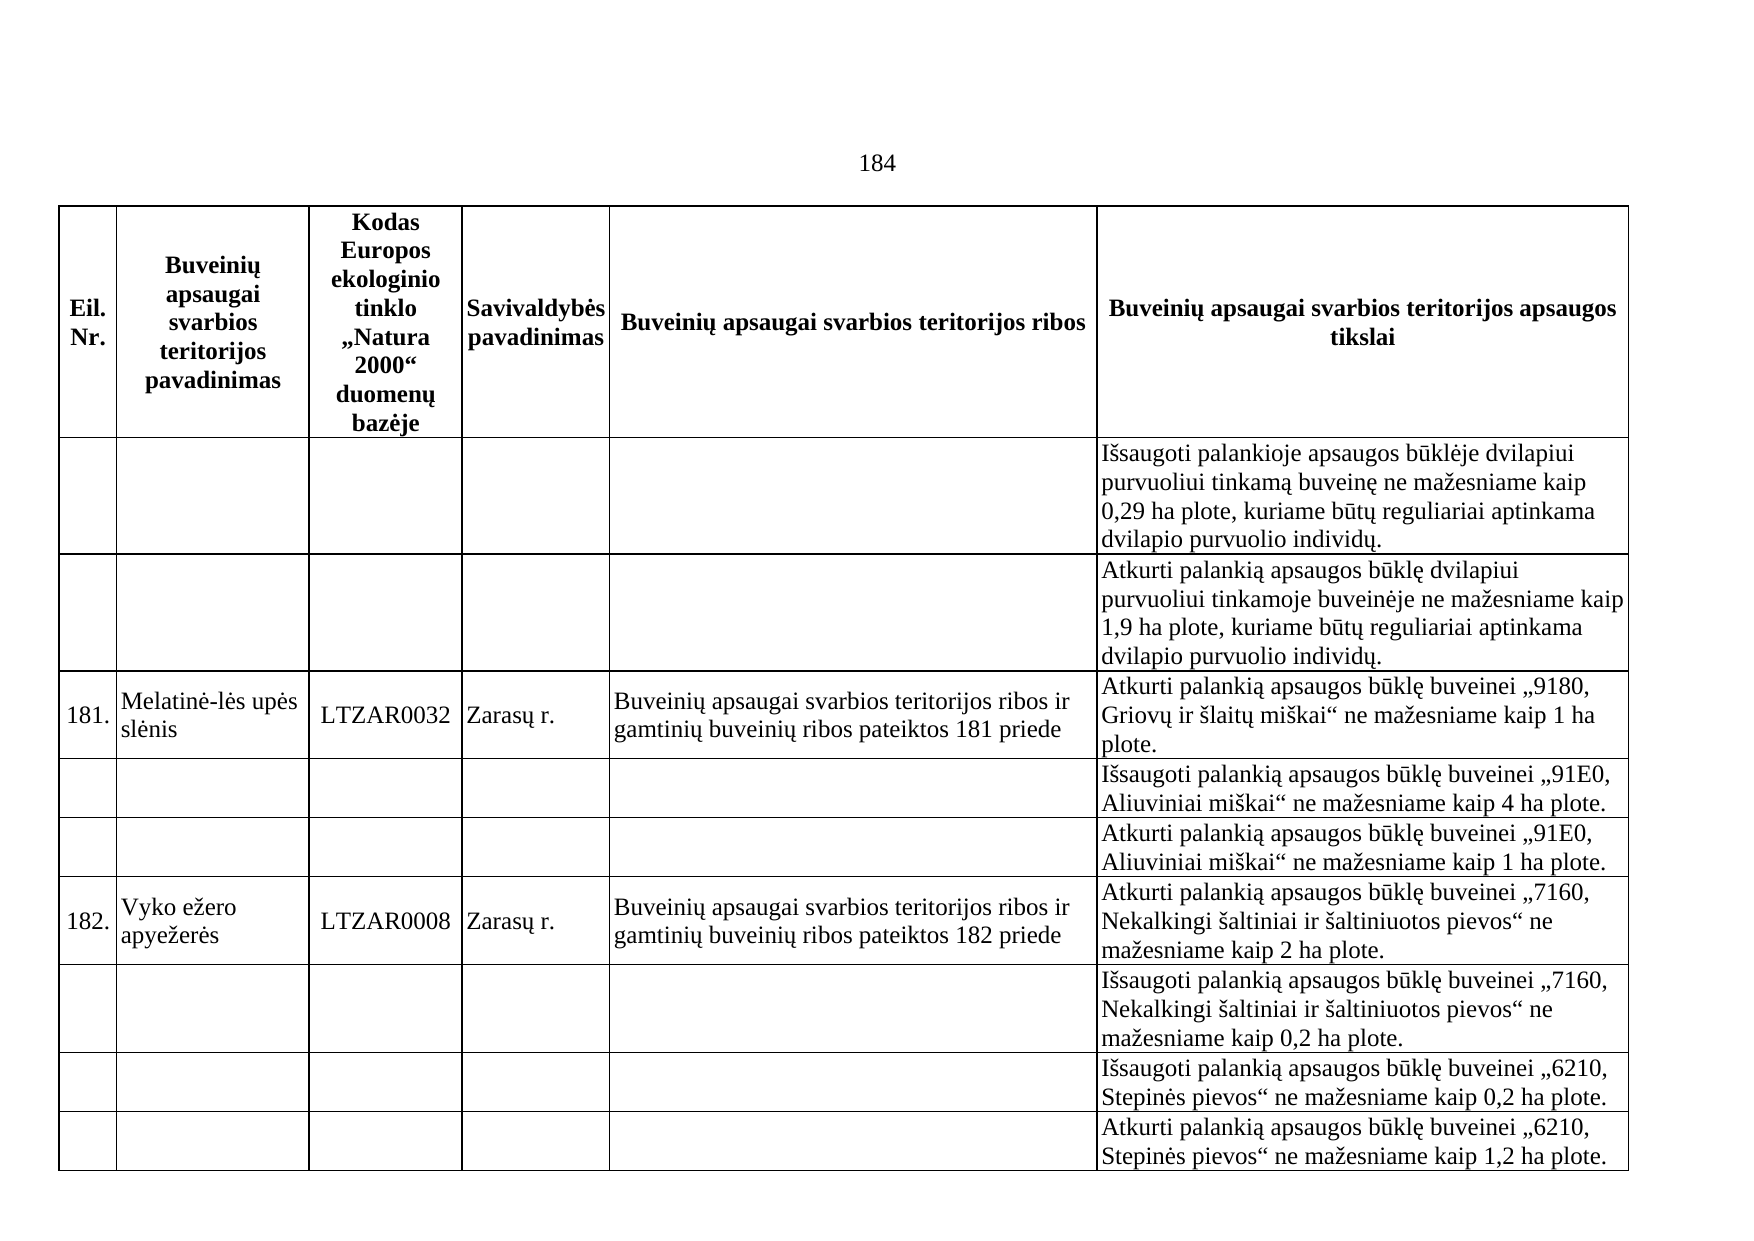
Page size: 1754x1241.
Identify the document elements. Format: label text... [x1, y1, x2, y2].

table_cell [310, 965, 461, 1051]
table_cell [463, 438, 609, 553]
table_cell [60, 965, 116, 1051]
table_cell [610, 818, 1096, 876]
table_cell Atkurti palankią apsaugos būklę dvilapiui purvuoliui tinkamoje buveinėje ne mažesniame kaip 1,9 ha plote, kuriame būtų reguliariai aptinkama dvilapio purvuolio individų. [1098, 555, 1628, 670]
table_cell [117, 818, 308, 876]
table_cell Buveinių apsaugai svarbios teritorijos ribos ir gamtinių buveinių ribos pateiktos 181 priede [610, 672, 1096, 758]
table_cell Išsaugoti palankią apsaugos būklę buveinei „7160, Nekalkingi šaltiniai ir šaltiniuotos pievos“ ne mažesniame kaip 0,2 ha plote. [1098, 965, 1628, 1051]
table_cell [310, 438, 461, 553]
table_cell 181. [60, 672, 116, 758]
table_cell Atkurti palankią apsaugos būklę buveinei „91E0, Aliuviniai miškai“ ne mažesniame kaip 1 ha plote. [1098, 818, 1628, 876]
table_cell [610, 555, 1096, 670]
table_cell [117, 555, 308, 670]
table_cell LTZAR0008 [310, 877, 461, 964]
table_cell Melatinė-lės upės slėnis [117, 672, 308, 758]
table_cell [610, 759, 1096, 817]
table_cell Buveinių apsaugai svarbios teritorijos ribos ir gamtinių buveinių ribos pateiktos 182 priede [610, 877, 1096, 964]
table_cell [310, 759, 461, 817]
table_cell [463, 1112, 609, 1169]
table_cell [117, 1053, 308, 1111]
table_cell [463, 965, 609, 1051]
table_cell [610, 1053, 1096, 1111]
table_cell [310, 818, 461, 876]
table_cell [610, 965, 1096, 1051]
table_cell [117, 965, 308, 1051]
table_cell Atkurti palankią apsaugos būklę buveinei „9180, Griovų ir šlaitų miškai“ ne mažesniame kaip 1 ha plote. [1098, 672, 1628, 758]
table_cell [463, 1053, 609, 1111]
table_cell [310, 555, 461, 670]
table_cell [60, 1112, 116, 1169]
table_cell 182. [60, 877, 116, 964]
table_cell Išsaugoti palankią apsaugos būklę buveinei „91E0, Aliuviniai miškai“ ne mažesniame kaip 4 ha plote. [1098, 759, 1628, 817]
table_cell Vyko ežero apyežerės [117, 877, 308, 964]
table_cell [463, 818, 609, 876]
table_cell [610, 1112, 1096, 1169]
table_cell [60, 818, 116, 876]
table_cell [117, 759, 308, 817]
table_cell [463, 555, 609, 670]
table_cell Išsaugoti palankioje apsaugos būklėje dvilapiui purvuoliui tinkamą buveinę ne mažesniame kaip 0,29 ha plote, kuriame būtų reguliariai aptinkama dvilapio purvuolio individų. [1098, 438, 1628, 553]
table_cell [60, 759, 116, 817]
table_header Buveinių apsaugai svarbios teritorijos ribos [610, 207, 1096, 437]
table_header Kodas Europos ekologinio tinklo „Natura 2000“ duomenų bazėje [310, 207, 461, 437]
table_header Buveinių apsaugai svarbios teritorijos apsaugos tikslai [1098, 207, 1628, 437]
table_cell [610, 438, 1096, 553]
table_header Savivaldybės pavadinimas [463, 207, 609, 437]
table_cell Atkurti palankią apsaugos būklę buveinei „6210, Stepinės pievos“ ne mažesniame kaip 1,2 ha plote. [1098, 1112, 1628, 1169]
table_cell [310, 1053, 461, 1111]
table_cell [117, 1112, 308, 1169]
table_cell [117, 438, 308, 553]
table_cell Atkurti palankią apsaugos būklę buveinei „7160, Nekalkingi šaltiniai ir šaltiniuotos pievos“ ne mažesniame kaip 2 ha plote. [1098, 877, 1628, 964]
table_cell Zarasų r. [463, 877, 609, 964]
table_header Eil. Nr. [60, 207, 116, 437]
table_cell Išsaugoti palankią apsaugos būklę buveinei „6210, Stepinės pievos“ ne mažesniame kaip 0,2 ha plote. [1098, 1053, 1628, 1111]
table_cell [60, 1053, 116, 1111]
table_header Buveinių apsaugai svarbios teritorijos pavadinimas [117, 207, 308, 437]
table_cell [60, 555, 116, 670]
table_cell [463, 759, 609, 817]
table_cell [60, 438, 116, 553]
table_cell LTZAR0032 [310, 672, 461, 758]
table_cell [310, 1112, 461, 1169]
table_cell Zarasų r. [463, 672, 609, 758]
